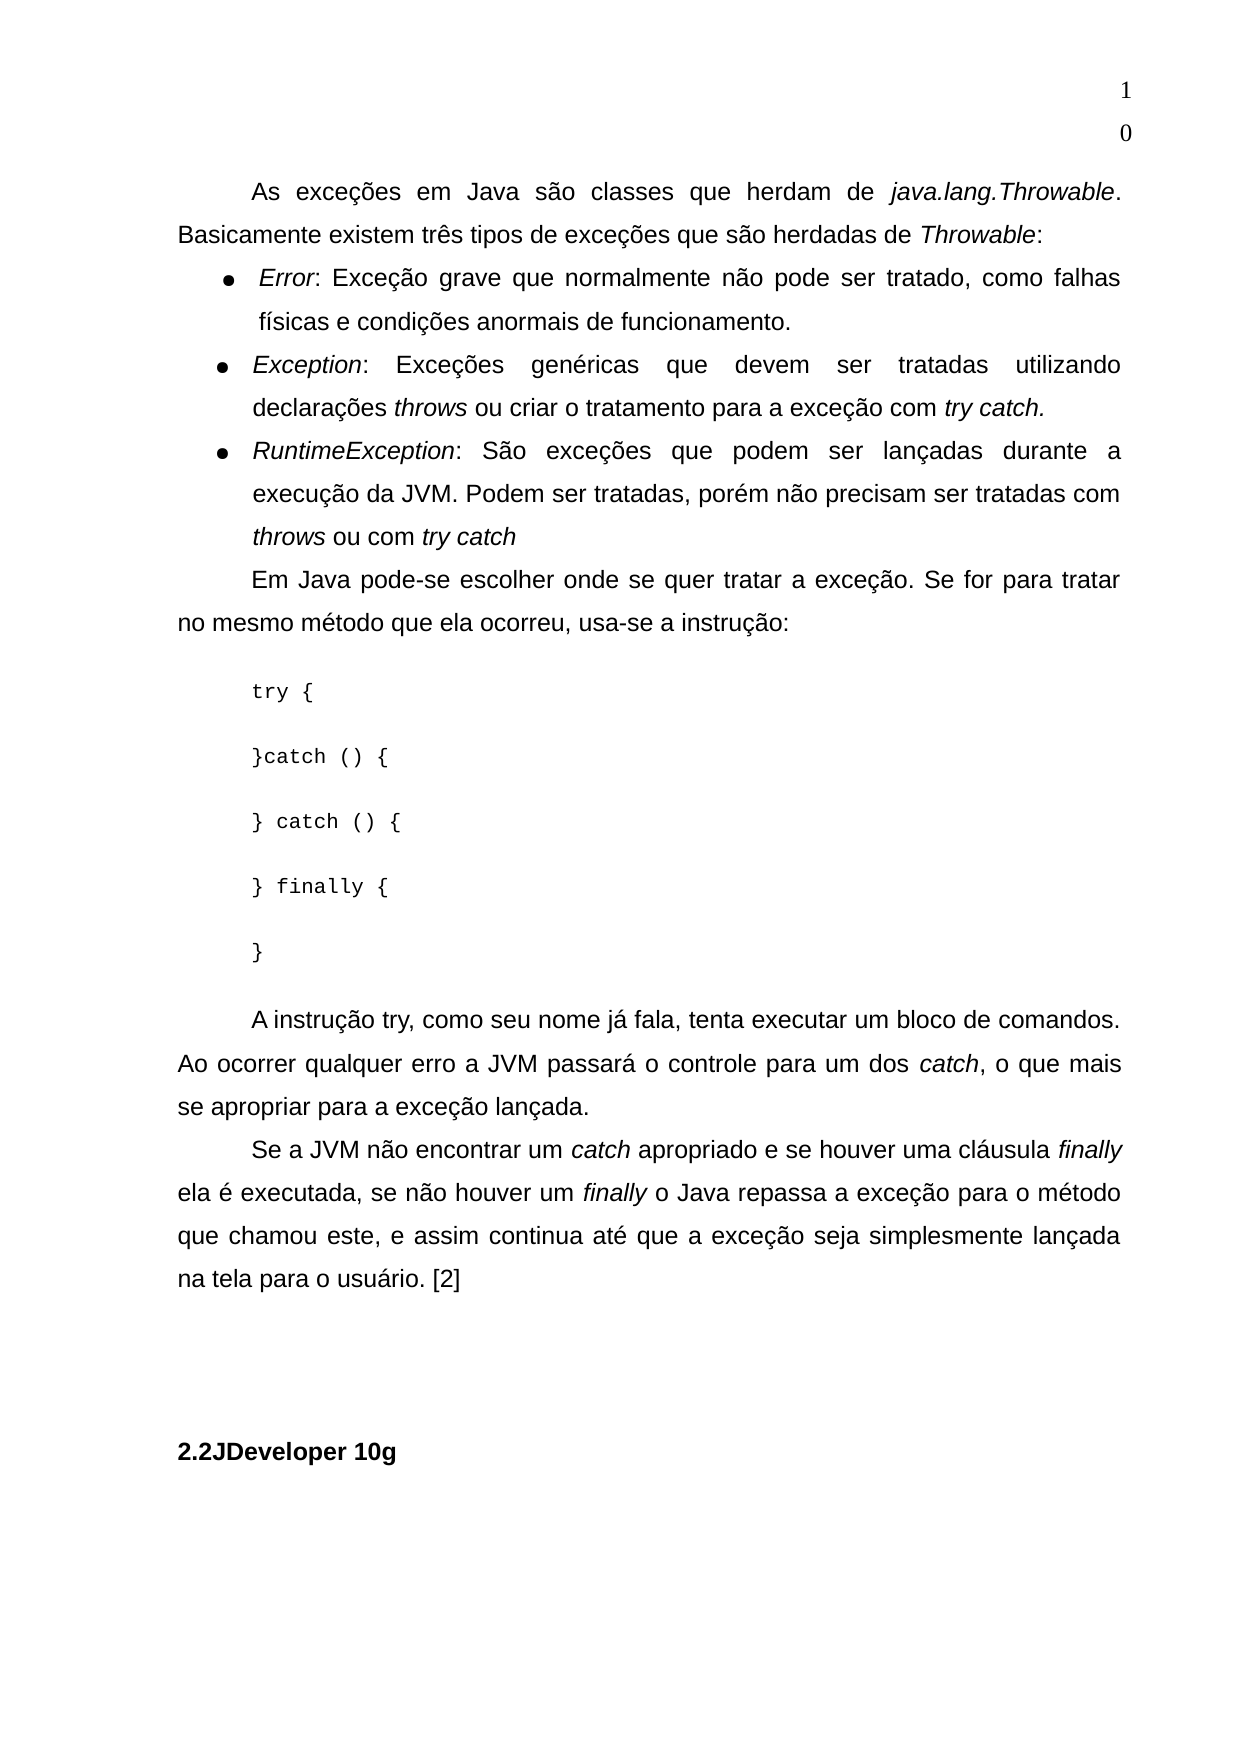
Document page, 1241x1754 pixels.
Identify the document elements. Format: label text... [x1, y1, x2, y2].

text As exceções em Java são classes que herdam de java.lang.Throwable. Basicamente existem três tipos de exceções que são herdadas de Throwable: [177, 177, 1122, 249]
text A instrução try, como seu nome já fala, tenta executar um bloco de comandos. Ao ocorrer qualquer erro a JVM passará o controle para um dos catch, o que mais se apropriar para a exceção lançada. [177, 1006, 1122, 1121]
list Error: Exceção grave que normalmente não pode ser tratado, como falhas físicas e condições anormais de funcionamento. [221, 263, 1122, 335]
text } [177, 941, 1122, 964]
text }catch () { [177, 746, 1122, 769]
text } finally { [177, 876, 1122, 899]
text Em Java pode-se escolher onde se quer tratar a exceção. Se for para tratar no mesmo método que ela ocorreu, usa-se a instrução: [177, 565, 1122, 637]
text try { [177, 681, 1122, 705]
text Se a JVM não encontrar um catch apropriado e se houver uma cláusula finally ela é executada, se não houver um finally o Java repassa a exceção para o método que chamou este, e assim continua até que a exceção seja simplesmente lançada na tela para o usuário. [2] [177, 1135, 1122, 1293]
subtitle JDeveloper 10g [177, 1437, 1122, 1466]
list RuntimeException: São exceções que podem ser lançadas durante a execução da JVM. Podem ser tratadas, porém não precisam ser tratadas com throws ou com try catch [215, 436, 1122, 551]
list Exception: Exceções genéricas que devem ser tratadas utilizando declarações throws ou criar o tratamento para a exceção com try catch. [215, 350, 1122, 422]
text } catch () { [177, 811, 1122, 834]
